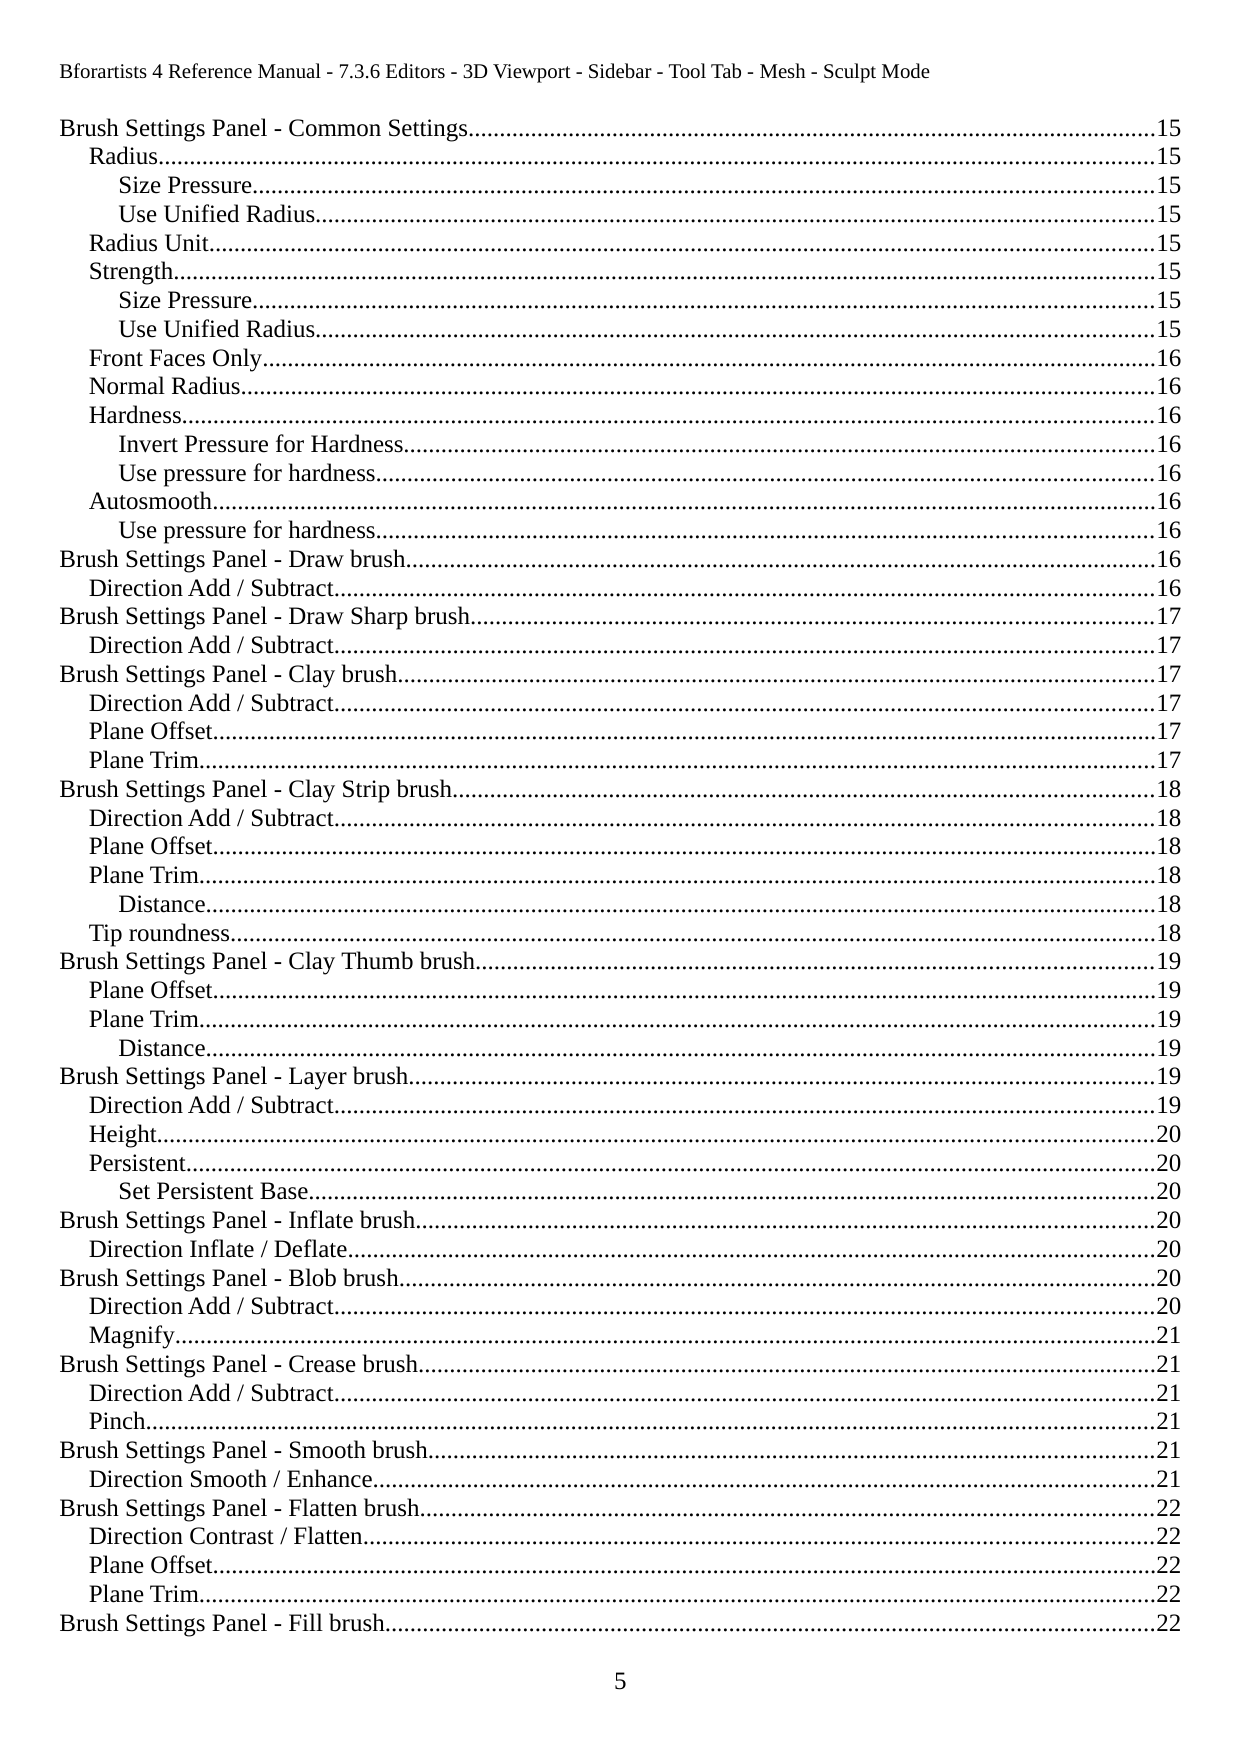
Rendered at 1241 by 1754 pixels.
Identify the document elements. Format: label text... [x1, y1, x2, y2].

text Size Pressure 15 [118, 170, 1181, 199]
text Brush Settings Panel - Clay Thumb brush 19 [59, 946, 1181, 975]
text Direction Add / Subtract 17 [88, 630, 1181, 659]
text Plane Trim 18 [88, 860, 1181, 889]
text Direction Add / Subtract 18 [88, 803, 1181, 831]
text Direction Add / Subtract 17 [88, 688, 1181, 716]
text Direction Add / Subtract 16 [88, 573, 1181, 601]
text Use pressure for hardness 16 [118, 458, 1181, 486]
text Brush Settings Panel - Draw brush 16 [59, 544, 1181, 573]
text Brush Settings Panel - Inflate brush 20 [59, 1205, 1181, 1234]
text Plane Trim 17 [88, 745, 1181, 774]
text Use pressure for hardness 16 [118, 515, 1181, 544]
text Autosmooth 16 [88, 486, 1181, 515]
text Brush Settings Panel - Smooth brush 21 [59, 1435, 1181, 1464]
text Plane Offset 17 [88, 716, 1181, 745]
text Plane Offset 22 [88, 1550, 1181, 1579]
text Plane Trim 19 [88, 1004, 1181, 1033]
text Direction Smooth / Enhance 21 [88, 1464, 1181, 1493]
text Plane Trim 22 [88, 1579, 1181, 1608]
text Hardness 16 [88, 400, 1181, 429]
text Direction Add / Subtract 21 [88, 1378, 1181, 1406]
text Use Unified Radius 15 [118, 314, 1181, 343]
text Strength 15 [88, 256, 1181, 285]
text Plane Offset 19 [88, 975, 1181, 1004]
text Direction Inflate / Deflate 20 [88, 1234, 1181, 1263]
text Size Pressure 15 [118, 285, 1181, 314]
text Tip roundness 18 [88, 918, 1181, 946]
text Brush Settings Panel - Clay Strip brush 18 [59, 774, 1181, 803]
text Brush Settings Panel - Crease brush 21 [59, 1349, 1181, 1378]
text Front Faces Only 16 [88, 343, 1181, 371]
text Use Unified Radius 15 [118, 199, 1181, 228]
text Radius 15 [88, 141, 1181, 170]
text Radius Unit 15 [88, 228, 1181, 256]
text Brush Settings Panel - Clay brush 17 [59, 659, 1181, 688]
text Set Persistent Base 20 [118, 1176, 1181, 1205]
text Brush Settings Panel - Fill brush 22 [59, 1608, 1181, 1636]
text Direction Contrast / Flatten 22 [88, 1521, 1181, 1550]
text Brush Settings Panel - Flatten brush 22 [59, 1493, 1181, 1521]
text Invert Pressure for Hardness 16 [118, 429, 1181, 458]
text Persistent 20 [88, 1148, 1181, 1176]
text Brush Settings Panel - Blob brush 20 [59, 1263, 1181, 1291]
text Direction Add / Subtract 20 [88, 1291, 1181, 1320]
text Distance 18 [118, 889, 1181, 918]
text Brush Settings Panel - Layer brush 19 [59, 1061, 1181, 1090]
text Distance 19 [118, 1033, 1181, 1061]
text Height 20 [88, 1119, 1181, 1148]
text Magnify 21 [88, 1320, 1181, 1349]
text Pinch 21 [88, 1406, 1181, 1435]
text Direction Add / Subtract 19 [88, 1090, 1181, 1119]
text Plane Offset 18 [88, 831, 1181, 860]
text Brush Settings Panel - Draw Sharp brush 17 [59, 601, 1181, 630]
text Brush Settings Panel - Common Settings 15 [59, 113, 1181, 141]
text Normal Radius 16 [88, 371, 1181, 400]
